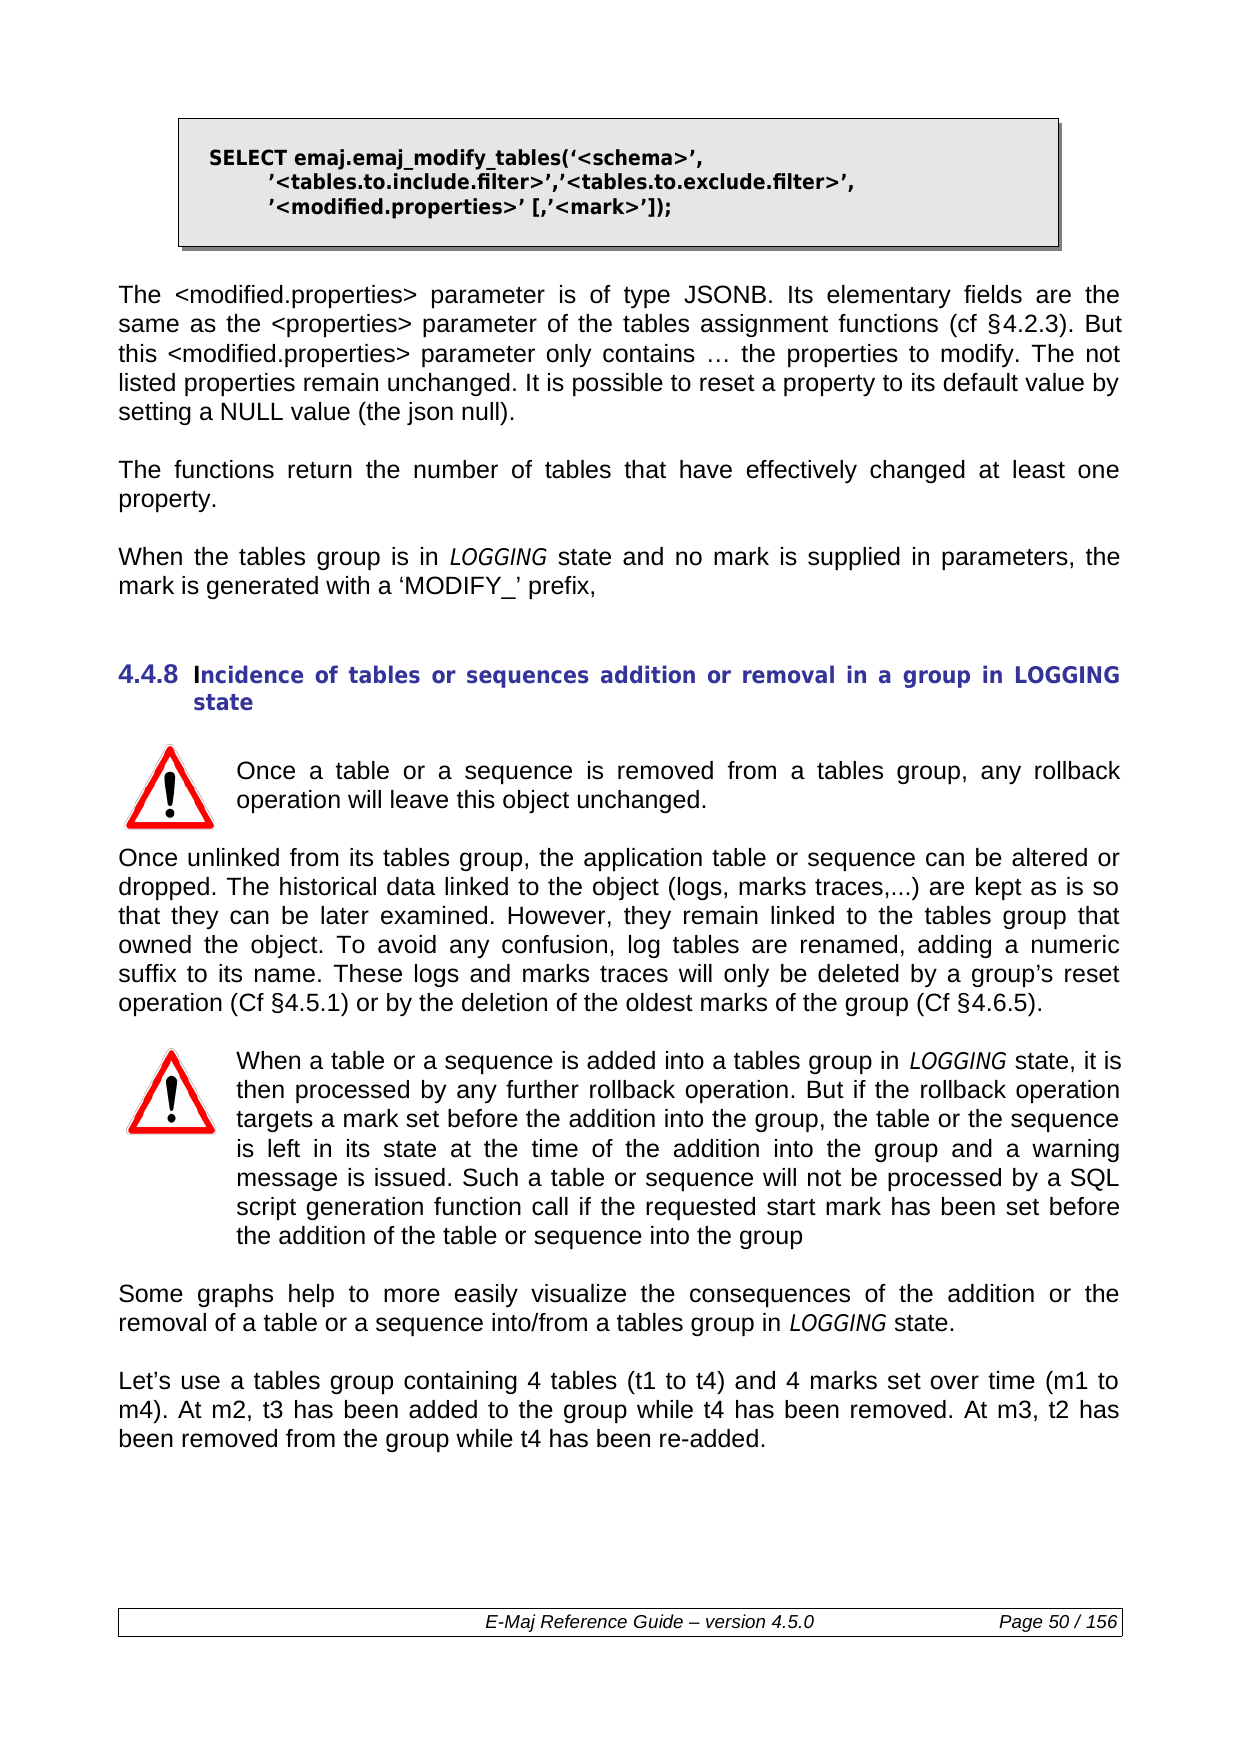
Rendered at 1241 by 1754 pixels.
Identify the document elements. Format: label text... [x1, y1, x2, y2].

picture [124, 744, 215, 830]
text The <modified.properties> parameter is of type JSONB. Its elementary fields are the same as the <properties> parameter of the tables assignment functions (cf §4.2.3). But this <modified.properties> parameter only contains … the properties to modify. The not listed properties remain unchanged. It is possible to reset a property to its default value by setting a NULL value (the json null). [118, 280, 1122, 426]
text Let’s use a tables group containing 4 tables (t1 to t4) and 4 marks set over time (m1 to m4). At m2, t3 has been added to the group while t4 has been removed. At m3, t2 has been removed from the group while t4 has been re-added. [118, 1366, 1122, 1453]
text The functions return the number of tables that have effectively changed at least one property. [118, 455, 1122, 513]
text ’<modified.properties>’ [,’<mark>’]); [179, 192, 1058, 216]
text Once a table or a sequence is removed from a tables group, any rollback operation will leave this object unchanged. [236, 756, 1122, 814]
text Some graphs help to more easily visualize the consequences of the addition or the removal of a table or a sequence into/from a tables group in LOGGING state. [118, 1279, 1122, 1337]
picture [126, 1048, 216, 1135]
text Once unlinked from its tables group, the application table or sequence can be altered or dropped. The historical data linked to the object (logs, marks traces,...) are kept as is so that they can be later examined. However, they remain linked to the tables group that owned the object. To avoid any confusion, log tables are renamed, adding a numeric suffix to its name. These logs and marks traces will only be deleted by a group’s reset operation (Cf §4.5.1) or by the deletion of the oldest marks of the group (Cf §4.6.5). [118, 843, 1122, 1017]
text When the tables group is in LOGGING state and no mark is supplied in parameters, the mark is generated with a ‘MODIFY_’ prefix, [118, 542, 1122, 600]
text ’<tables.to.include.filter>’,’<tables.to.exclude.filter>’, [179, 167, 1058, 192]
text SELECT emaj.emaj_modify_tables(‘<schema>’, [179, 143, 1058, 167]
subtitle Incidence of tables or sequences addition or removal in a group in LOGGING state [118, 658, 1122, 716]
text When a table or a sequence is added into a tables group in LOGGING state, it is then processed by any further rollback operation. But if the rollback operation targets a mark set before the addition into the group, the table or the sequence is left in its state at the time of the addition into the group and a warning message is issued. Such a table or sequence will not be processed by a SQL script generation function call if the requested start mark has been set before the addition of the table or sequence into the group [236, 1046, 1122, 1250]
